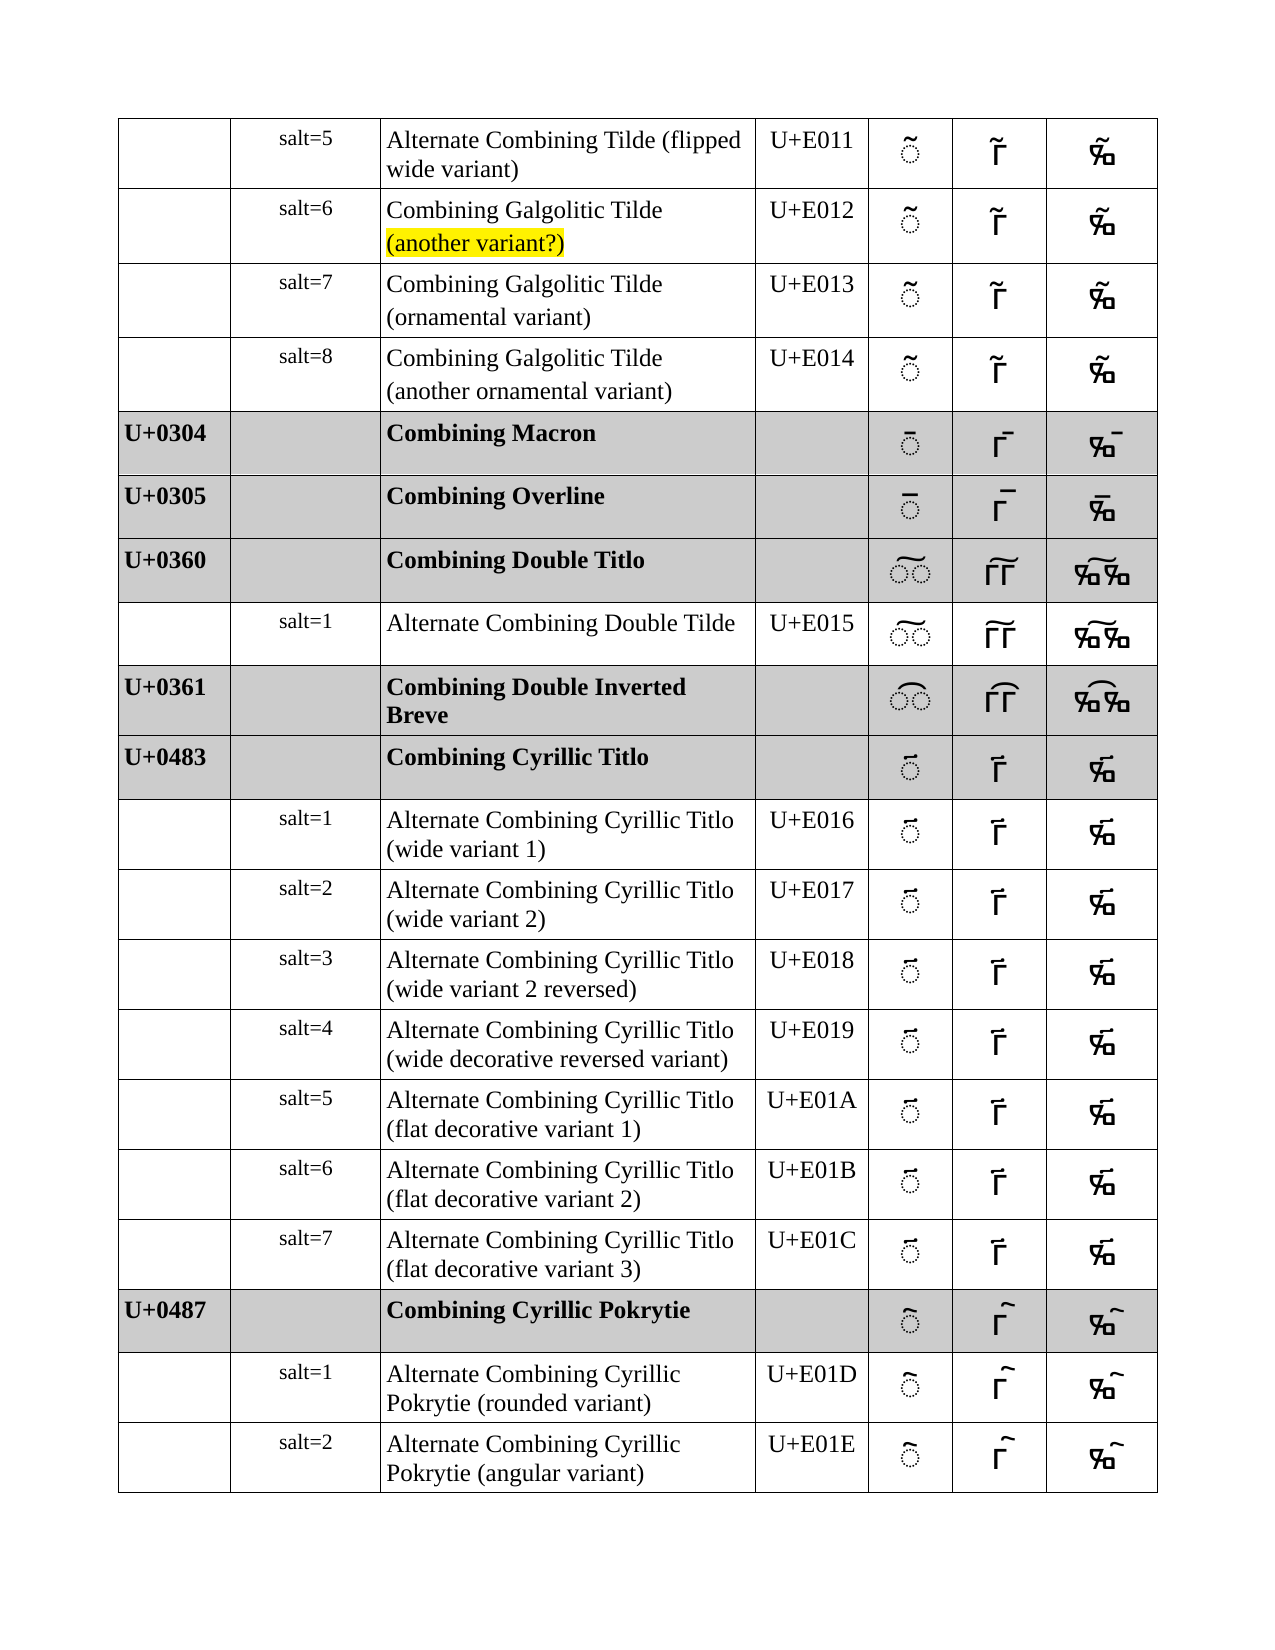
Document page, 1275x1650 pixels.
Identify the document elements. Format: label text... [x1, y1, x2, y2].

table_cell ⰳ҃ [1047, 1150, 1157, 1219]
table_cell ◌̃ [869, 189, 952, 262]
table_cell Combining Overline [381, 476, 755, 538]
table_cell ◌̅ [869, 476, 952, 538]
table_cell г҃ [953, 1010, 1046, 1079]
table_cell salt=5 [231, 119, 380, 188]
table_cell [119, 940, 230, 1009]
table_cell [231, 412, 380, 474]
table_cell ◌͠◌ [869, 539, 952, 602]
table_cell Combining Galgolitic Tilde (another variant?) [381, 189, 755, 262]
table_cell Combining Double Titlo [381, 539, 755, 602]
table_cell ◌҇ [869, 1353, 952, 1422]
table_cell ⰳ̄ [1047, 412, 1157, 474]
table_cell ⰳ͠ⰳ [1047, 603, 1157, 665]
table_cell salt=7 [231, 264, 380, 337]
table_cell U+E013 [756, 264, 868, 337]
table_cell г҃ [953, 1220, 1046, 1289]
table_cell ◌̃ [869, 338, 952, 411]
table_cell г҇ [953, 1353, 1046, 1422]
table_cell ⰳ҃ [1047, 1080, 1157, 1149]
table_cell Alternate Combining Cyrillic Titlo (wide decorative reversed variant) [381, 1010, 755, 1079]
table_cell [119, 338, 230, 411]
table_cell Alternate Combining Double Tilde [381, 603, 755, 665]
table_cell U+E019 [756, 1010, 868, 1079]
table_cell salt=2 [231, 1423, 380, 1492]
table_cell [231, 476, 380, 538]
table_cell U+E017 [756, 870, 868, 939]
table_cell ◌҃ [869, 1220, 952, 1289]
table_cell Alternate Combining Cyrillic Titlo (wide variant 1) [381, 800, 755, 869]
table_cell Alternate Combining Cyrillic Titlo (wide variant 2 reversed) [381, 940, 755, 1009]
table_cell [119, 603, 230, 665]
table_cell ◌҃ [869, 1080, 952, 1149]
table_cell salt=3 [231, 940, 380, 1009]
table_cell ⰳ҃ [1047, 1220, 1157, 1289]
table_cell Combining Double Inverted Breve [381, 666, 755, 735]
table_cell [231, 539, 380, 602]
table_cell г̃ [953, 264, 1046, 337]
table_cell ⰳ҃ [1047, 1010, 1157, 1079]
table_cell ⰳ͠ⰳ [1047, 539, 1157, 602]
table_cell ◌҃ [869, 736, 952, 799]
table_cell Alternate Combining Tilde (flipped wide variant) [381, 119, 755, 188]
table_cell [119, 264, 230, 337]
table_cell Combining Cyrillic Pokrytie [381, 1290, 755, 1352]
table_cell ⰳ͡ⰳ [1047, 666, 1157, 735]
table_cell U+E01D [756, 1353, 868, 1422]
table_cell г҃ [953, 870, 1046, 939]
table_cell [119, 1150, 230, 1219]
table_cell [231, 736, 380, 799]
table_cell Alternate Combining Cyrillic Titlo (flat decorative variant 2) [381, 1150, 755, 1219]
table_cell ◌҃ [869, 1150, 952, 1219]
table_cell [119, 119, 230, 188]
table_cell Combining Galgolitic Tilde (ornamental variant) [381, 264, 755, 337]
table_cell г̄ [953, 412, 1046, 474]
table_cell U+E015 [756, 603, 868, 665]
table_cell U+0361 [119, 666, 230, 735]
table_cell salt=6 [231, 189, 380, 262]
table_cell ◌҃ [869, 870, 952, 939]
table_cell [119, 1423, 230, 1492]
table_cell ⰳ҃ [1047, 940, 1157, 1009]
table_cell U+0304 [119, 412, 230, 474]
table_cell г͡г [953, 666, 1046, 735]
table_cell U+E01A [756, 1080, 868, 1149]
table_cell Combining Macron [381, 412, 755, 474]
table_cell ◌͠◌ [869, 603, 952, 665]
table_cell [119, 1353, 230, 1422]
table_cell Alternate Combining Cyrillic Pokrytie (angular variant) [381, 1423, 755, 1492]
table_cell г҇ [953, 1423, 1046, 1492]
table_cell г͠г [953, 603, 1046, 665]
table_cell salt=1 [231, 603, 380, 665]
table_cell ⰳ҃ [1047, 870, 1157, 939]
table_cell Combining Cyrillic Titlo [381, 736, 755, 799]
table_cell U+0483 [119, 736, 230, 799]
table_cell [756, 476, 868, 538]
table_cell г̃ [953, 338, 1046, 411]
table_cell г̃ [953, 189, 1046, 262]
table_cell salt=2 [231, 870, 380, 939]
table_cell г͠г [953, 539, 1046, 602]
table_cell [756, 736, 868, 799]
table_cell salt=5 [231, 1080, 380, 1149]
table_cell [119, 1080, 230, 1149]
table_cell г҃ [953, 1080, 1046, 1149]
table_cell ⰳ̃ [1047, 338, 1157, 411]
table_cell [119, 189, 230, 262]
table_cell ◌҃ [869, 940, 952, 1009]
table_cell г̃ [953, 119, 1046, 188]
table_cell [119, 1220, 230, 1289]
table_cell U+0487 [119, 1290, 230, 1352]
table_cell ◌̄ [869, 412, 952, 474]
table_cell ⰳ҇ [1047, 1423, 1157, 1492]
table_cell salt=7 [231, 1220, 380, 1289]
table_cell ◌҇ [869, 1423, 952, 1492]
table_cell ⰳ̅ [1047, 476, 1157, 538]
table_cell [119, 800, 230, 869]
table_cell ⰳ҇ [1047, 1353, 1157, 1422]
table_cell U+E014 [756, 338, 868, 411]
table_cell ⰳ̃ [1047, 119, 1157, 188]
table_cell г҃ [953, 1150, 1046, 1219]
table_cell ◌҇ [869, 1290, 952, 1352]
table_cell ⰳ̃ [1047, 264, 1157, 337]
table_cell г҃ [953, 940, 1046, 1009]
table_cell salt=8 [231, 338, 380, 411]
table_cell U+E011 [756, 119, 868, 188]
table_cell U+E01C [756, 1220, 868, 1289]
table_cell salt=1 [231, 800, 380, 869]
table_cell Combining Galgolitic Tilde (another ornamental variant) [381, 338, 755, 411]
table_cell [231, 666, 380, 735]
table_cell г҃ [953, 800, 1046, 869]
table_cell г҃ [953, 736, 1046, 799]
table_cell U+E016 [756, 800, 868, 869]
table_cell г̅ [953, 476, 1046, 538]
table_cell U+E01E [756, 1423, 868, 1492]
table_cell [231, 1290, 380, 1352]
table_cell [119, 870, 230, 939]
table_cell [756, 412, 868, 474]
table_cell [119, 1010, 230, 1079]
table_cell U+E012 [756, 189, 868, 262]
table_cell г҇ [953, 1290, 1046, 1352]
table_cell ◌͡◌ [869, 666, 952, 735]
table_cell ⰳ҇ [1047, 1290, 1157, 1352]
table_cell ⰳ҃ [1047, 800, 1157, 869]
table_cell Alternate Combining Cyrillic Titlo (wide variant 2) [381, 870, 755, 939]
table_cell ⰳ҃ [1047, 736, 1157, 799]
table_cell ⰳ̃ [1047, 189, 1157, 262]
table_cell salt=6 [231, 1150, 380, 1219]
table_cell ◌҃ [869, 800, 952, 869]
table_cell salt=1 [231, 1353, 380, 1422]
table_cell U+E018 [756, 940, 868, 1009]
table_cell [756, 1290, 868, 1352]
table_cell Alternate Combining Cyrillic Titlo (flat decorative variant 3) [381, 1220, 755, 1289]
table_cell [756, 539, 868, 602]
table_cell U+0360 [119, 539, 230, 602]
table_cell Alternate Combining Cyrillic Pokrytie (rounded variant) [381, 1353, 755, 1422]
table_cell ◌҃ [869, 1010, 952, 1079]
table_cell [756, 666, 868, 735]
table_cell ◌̃ [869, 119, 952, 188]
table_cell U+0305 [119, 476, 230, 538]
table_cell Alternate Combining Cyrillic Titlo (flat decorative variant 1) [381, 1080, 755, 1149]
table_cell U+E01B [756, 1150, 868, 1219]
table_cell ◌̃ [869, 264, 952, 337]
table_cell salt=4 [231, 1010, 380, 1079]
